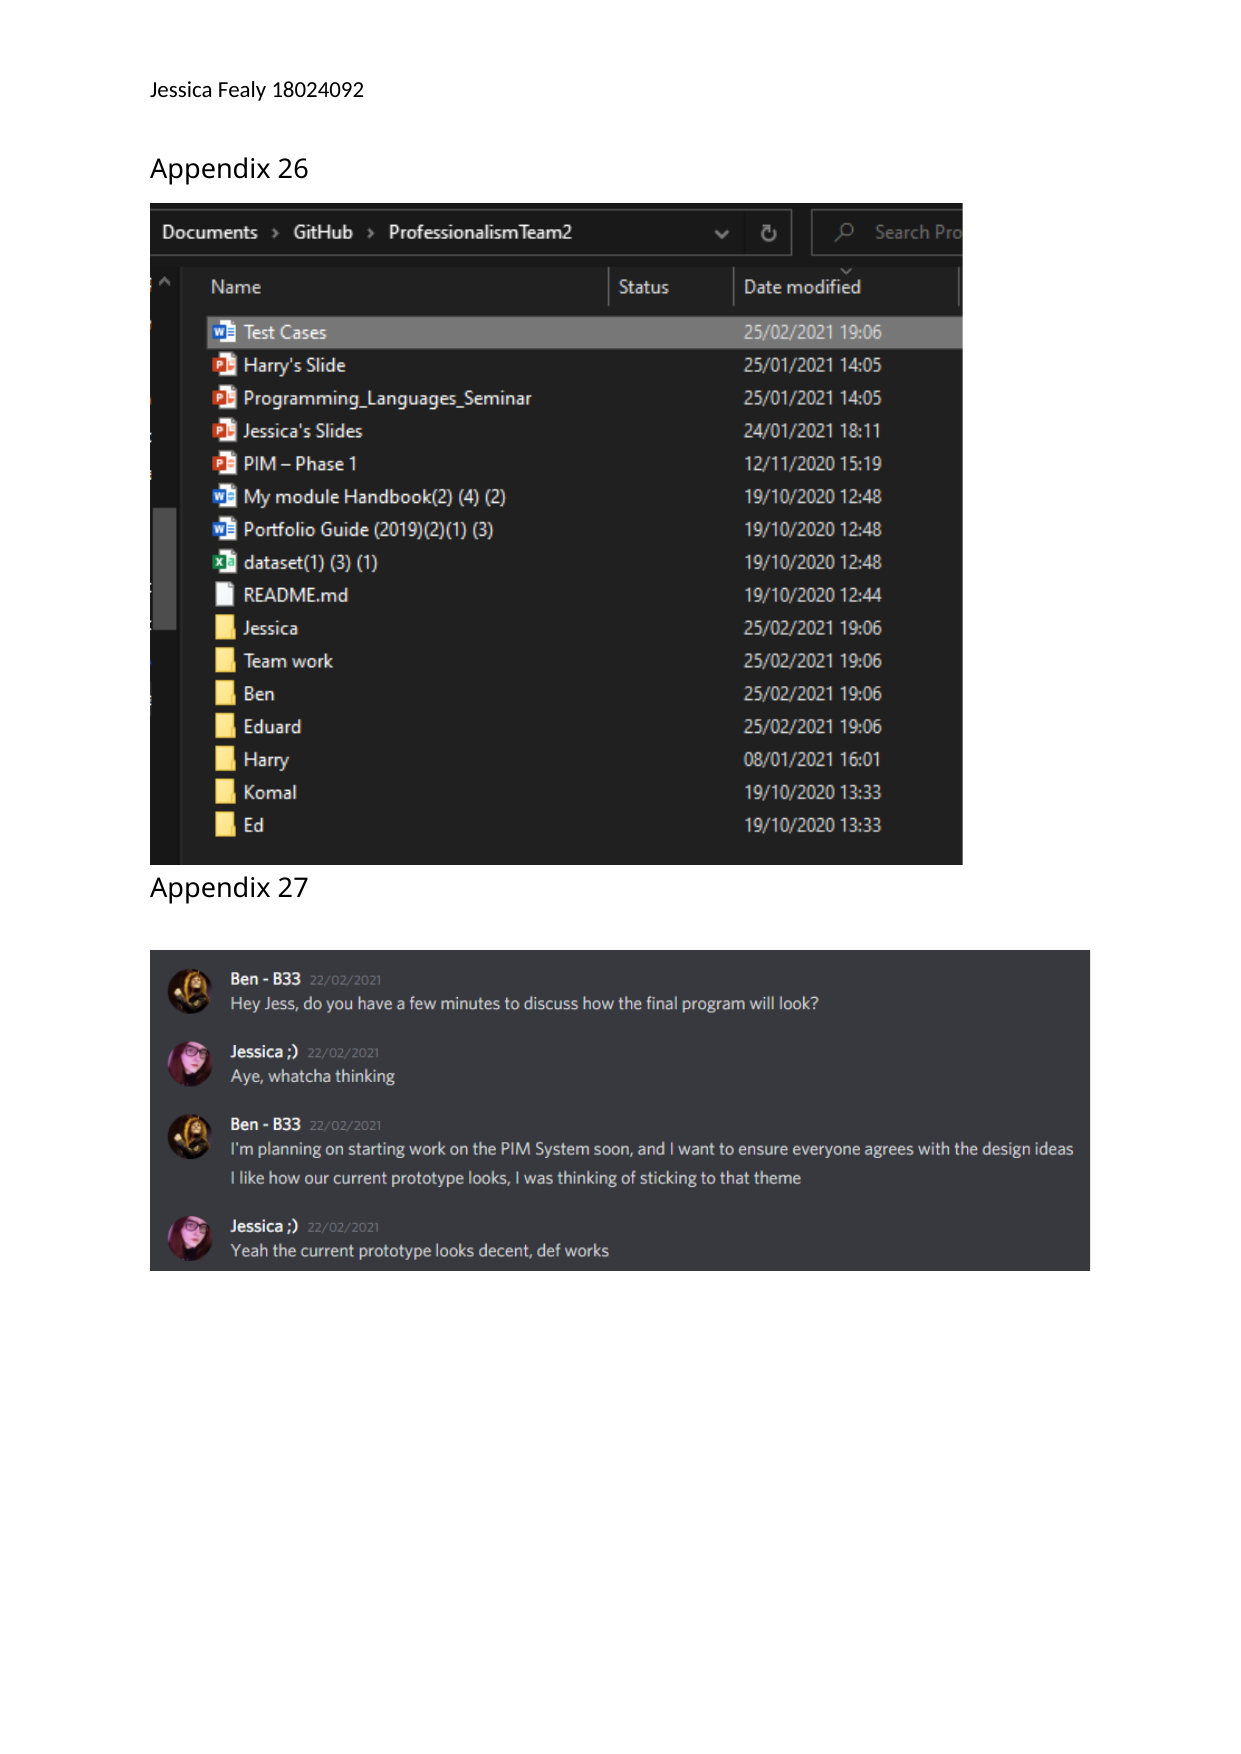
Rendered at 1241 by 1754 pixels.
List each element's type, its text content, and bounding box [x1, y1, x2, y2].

subtitle Appendix 26 [150, 150, 1090, 187]
subtitle Appendix 27 [150, 869, 1090, 906]
